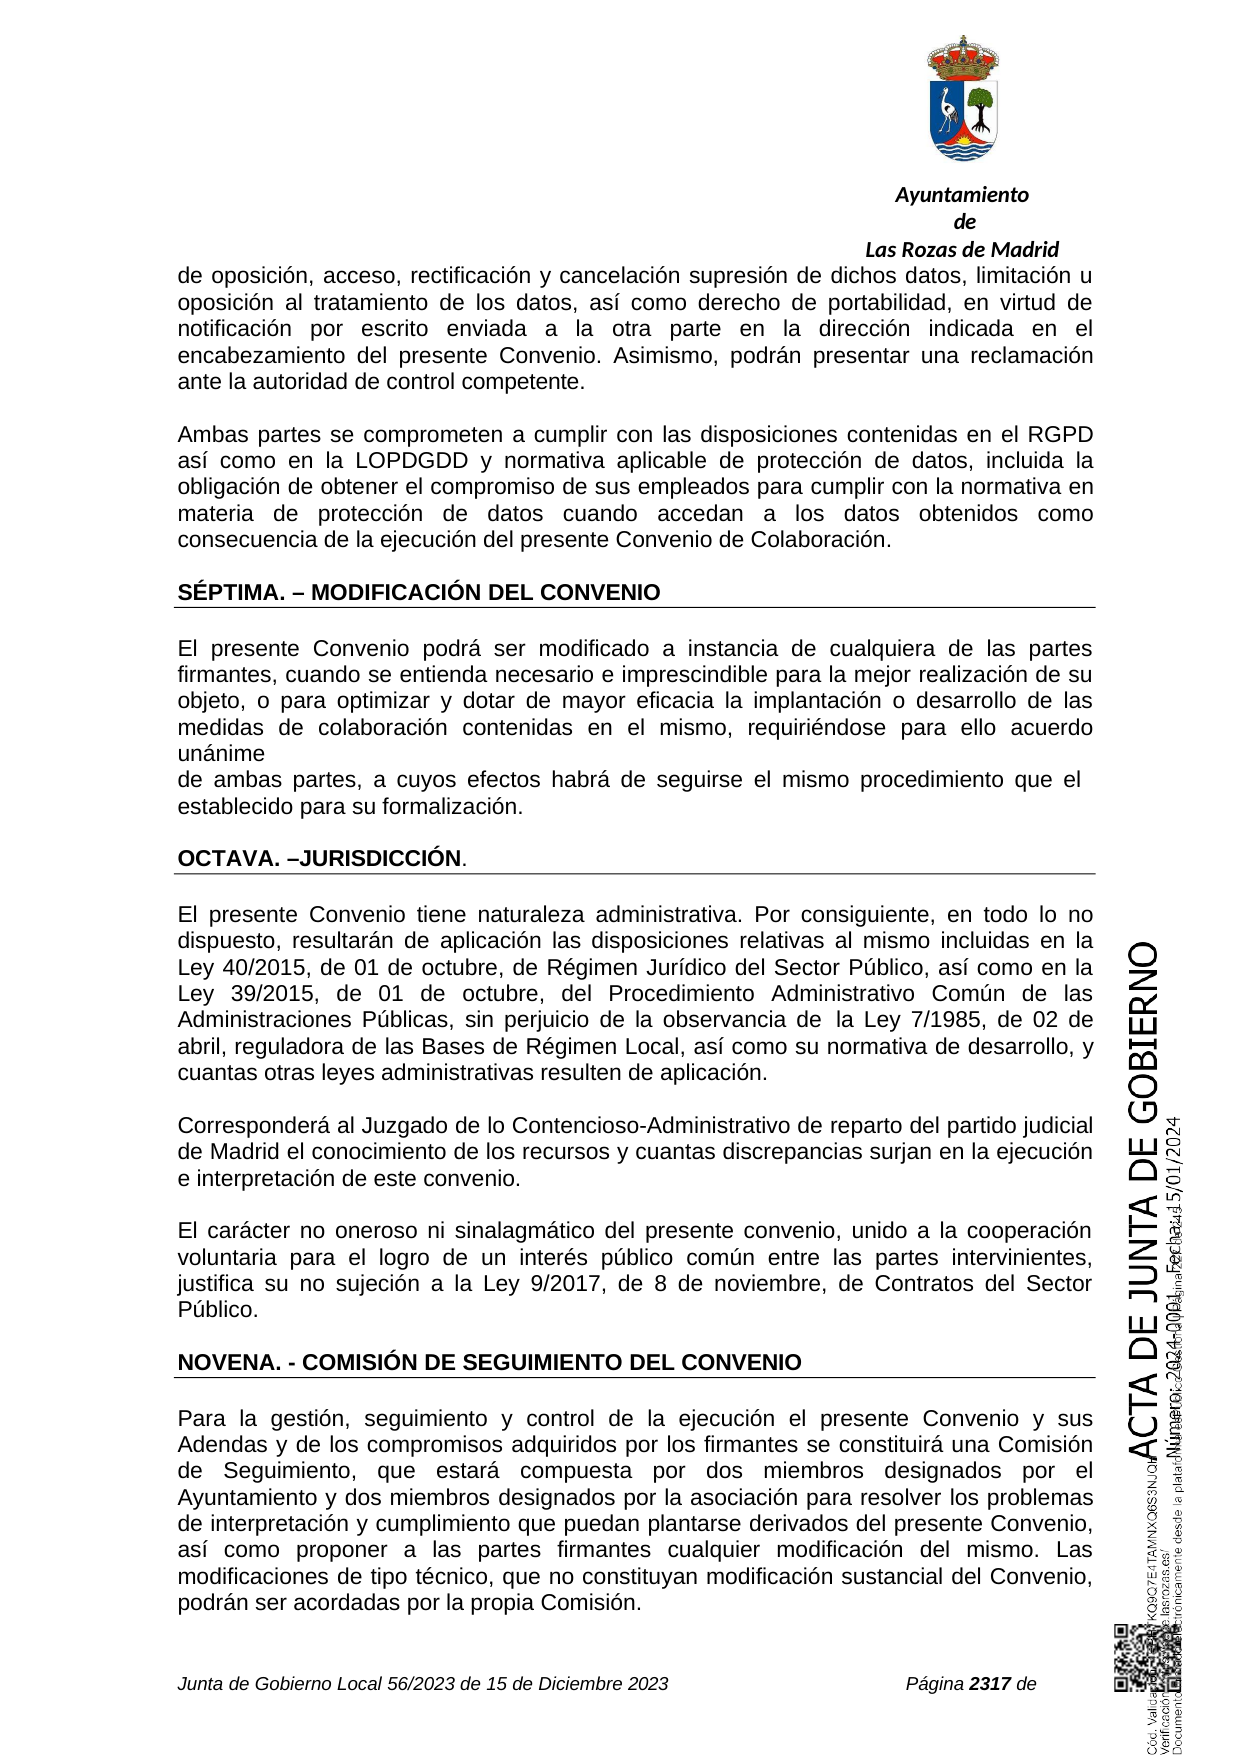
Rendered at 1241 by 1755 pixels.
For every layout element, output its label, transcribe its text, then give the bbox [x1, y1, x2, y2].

subtitle NOVENA. - COMISIÓN DE SEGUIMIENTO DEL CONVENIO [177, 1349, 1179, 1375]
subtitle [1181, 1349, 1232, 1375]
subtitle OCTAVA. –JURISDICCIÓN. [177, 845, 1232, 872]
text Corresponderá al Juzgado de lo Contencioso-Administrativo de reparto del partido judicial de Madrid el conocimiento de los recursos y cuantas discrepancias surjan en la ejecución e interpretación de este convenio. [177, 1112, 1094, 1191]
text Ambas partes se comprometen a cumplir con las disposiciones contenidas en el RGPD así como en la LOPDGDD y normativa aplicable de protección de datos, incluida la obligación de obtener el compromiso de sus empleados para cumplir con la normativa en materia de protección de datos cuando accedan a los datos obtenidos como consecuencia de la ejecución del presente Convenio de Colaboración. [177, 421, 1094, 552]
text de ambas partes, a cuyos efectos habrá de seguirse el mismo procedimiento que el establecido para su formalización. [177, 766, 1093, 819]
text Para la gestión, seguimiento y control de la ejecución el presente Convenio y sus Adendas y de los compromisos adquiridos por los firmantes se constituirá una Comisión de Seguimiento, que estará compuesta por dos miembros designados por el Ayuntamiento y dos miembros designados por la asociación para resolver los problemas de interpretación y cumplimiento que puedan plantarse derivados del presente Convenio, así como proponer a las partes firmantes cualquier modificación del mismo. Las modificaciones de tipo técnico, que no constituyan modificación sustancial del Convenio, podrán ser acordadas por la propia Comisión. [177, 1405, 1094, 1616]
subtitle SÉPTIMA. – MODIFICACIÓN DEL CONVENIO [177, 579, 1232, 605]
text El presente Convenio tiene naturaleza administrativa. Por consiguiente, en todo lo no dispuesto, resultarán de aplicación las disposiciones relativas al mismo incluidas en la Ley 40/2015, de 01 de octubre, de Régimen Jurídico del Sector Público, así como en la Ley 39/2015, de 01 de octubre, del Procedimiento Administrativo Común de las Administraciones Públicas, sin perjuicio de la observancia de la Ley 7/1985, de 02 de abril, reguladora de las Bases de Régimen Local, así como su normativa de desarrollo, y cuantas otras leyes administrativas resulten de aplicación. [177, 901, 1094, 1085]
text El presente Convenio podrá ser modificado a instancia de cualquiera de las partes firmantes, cuando se entienda necesario e imprescindible para la mejor realización de su objeto, o para optimizar y dotar de mayor eficacia la implantación o desarrollo de las medidas de colaboración contenidas en el mismo, requiriéndose para ello acuerdo unánime [177, 634, 1094, 766]
text de oposición, acceso, rectificación y cancelación supresión de dichos datos, limitación u oposición al tratamiento de los datos, así como derecho de portabilidad, en virtud de notificación por escrito enviada a la otra parte en la dirección indicada en el encabezamiento del presente Convenio. Asimismo, podrán presentar una reclamación ante la autoridad de control competente. [177, 262, 1094, 394]
text El carácter no oneroso ni sinalagmático del presente convenio, unido a la cooperación voluntaria para el logro de un interés público común entre las partes intervinientes, justifica su no sujeción a la Ley 9/2017, de 8 de noviembre, de Contratos del Sector Público. [177, 1217, 1093, 1323]
